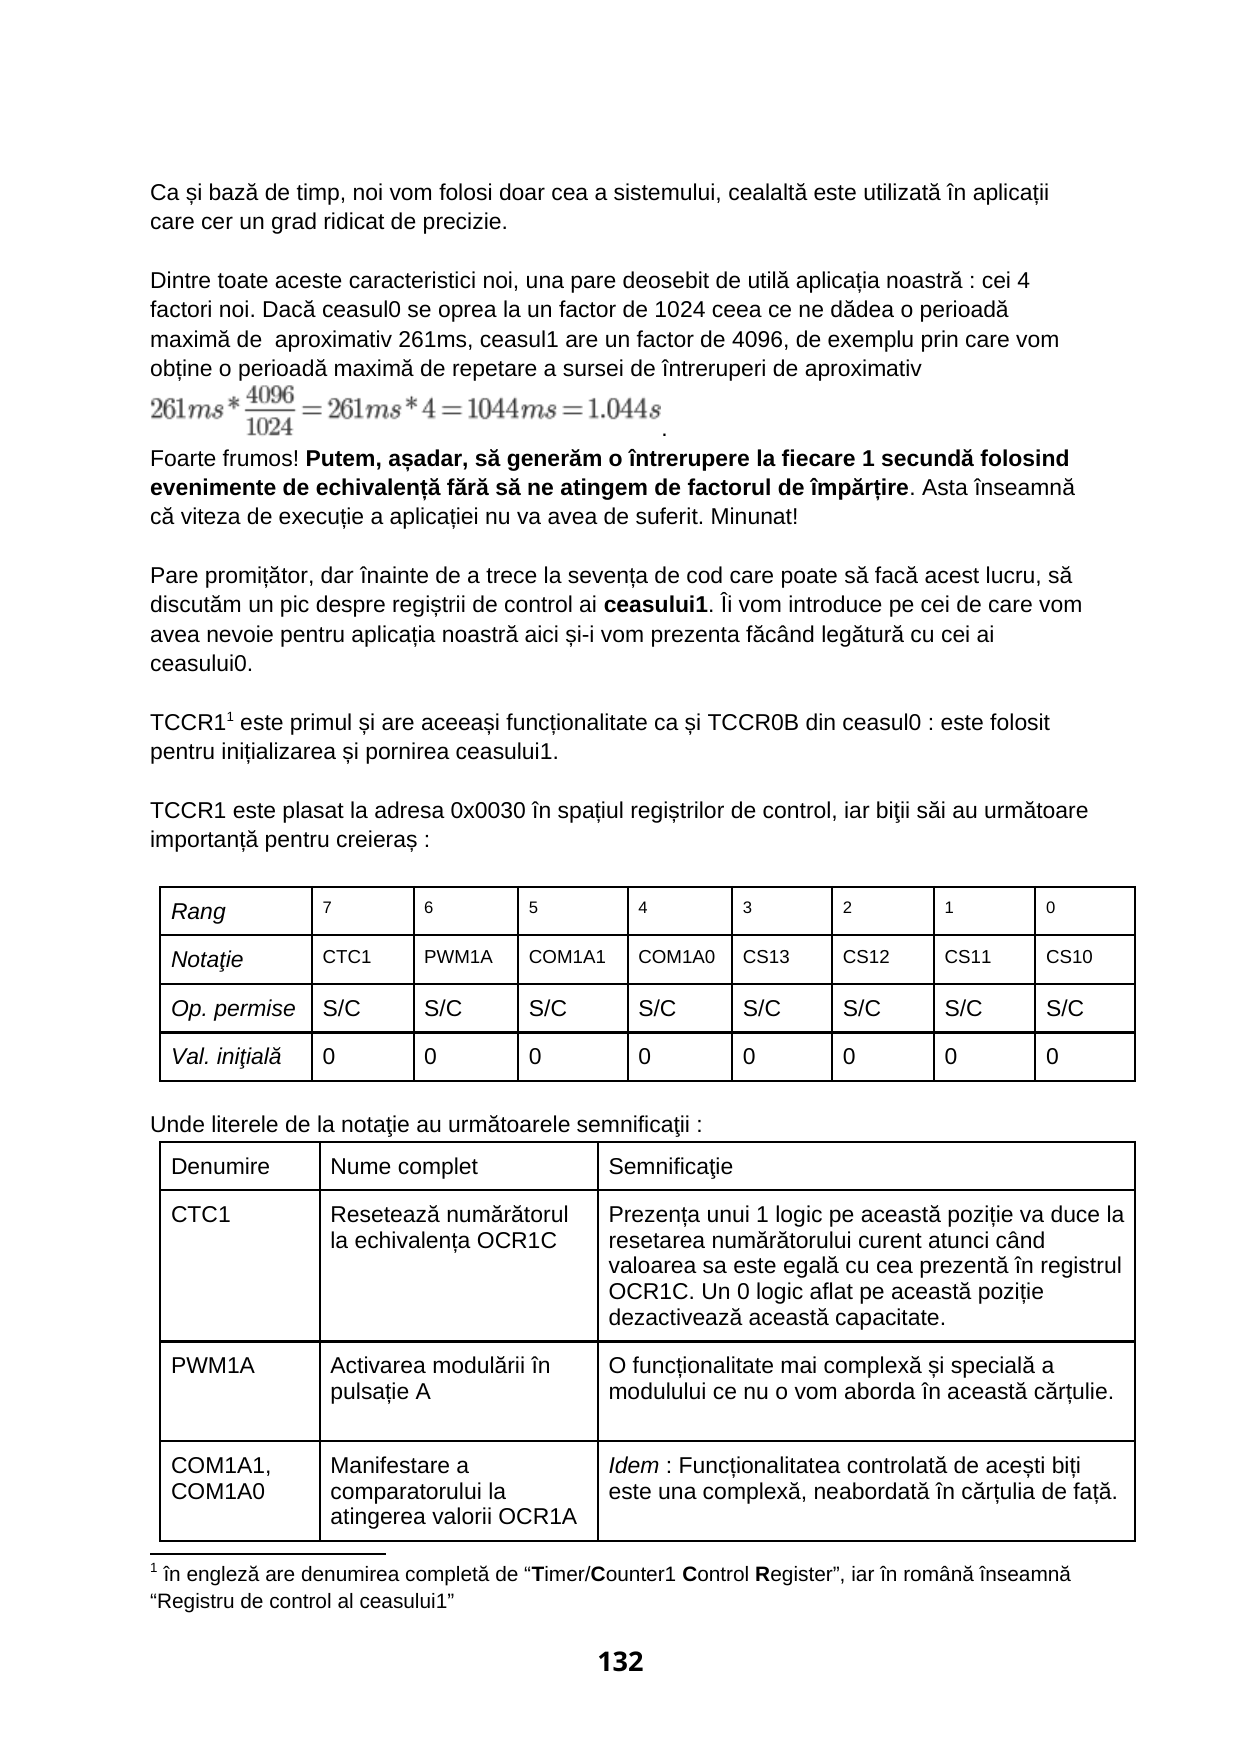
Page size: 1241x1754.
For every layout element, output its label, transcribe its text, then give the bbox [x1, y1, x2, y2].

table_cell Activarea modulării în pulsație A [321, 1343, 597, 1440]
table_cell Manifestare a comparatorului la atingerea valorii OCR1A [321, 1442, 597, 1540]
table_header 2 [833, 888, 933, 934]
table_header Nume complet [321, 1143, 597, 1189]
table_cell PWM1A [415, 936, 517, 983]
table_header Semnificaţie [599, 1143, 1134, 1189]
table_cell CS10 [1036, 936, 1134, 983]
table_cell S/C [733, 985, 831, 1031]
table_cell PWM1A [161, 1343, 319, 1440]
table_cell Notaţie [161, 936, 311, 983]
table_cell S/C [629, 985, 731, 1031]
table_cell S/C [415, 985, 517, 1031]
table_cell Resetează numărătorul la echivalența OCR1C [321, 1191, 597, 1340]
table_header 3 [733, 888, 831, 934]
table_cell 0 [1036, 1034, 1134, 1080]
table_header Denumire [161, 1143, 319, 1189]
table_header 1 [935, 888, 1034, 934]
table_header 5 [519, 888, 627, 934]
table_cell CTC1 [313, 936, 413, 983]
table_cell O funcționalitate mai complexă și specială a modulului ce nu o vom aborda în această cărțulie. [599, 1343, 1134, 1440]
table_header Rang [161, 888, 311, 934]
table_cell Idem : Funcționalitatea controlată de acești biți este una complexă, neabordată în cărțulia de față. [599, 1442, 1134, 1540]
table_cell 0 [629, 1034, 731, 1080]
text Dintre toate aceste caracteristici noi, una pare deosebit de utilă aplicația noastră : cei 4 factori noi. Dacă ceasul0 se oprea la un factor de 1024 ceea ce ne dădea o perioadă maximă de aproximativ 261ms, ceasul1 are un factor de 4096, de exemplu prin care vom obține o perioadă maximă de repetare a sursei de întreruperi de aproximativ . [150, 267, 1091, 441]
table_header 4 [629, 888, 731, 934]
text Foarte frumos! Putem, așadar, să generăm o întrerupere la fiecare 1 secundă folosind evenimente de echivalență fără să ne atingem de factorul de împărțire. Asta înseamnă că viteza de execuție a aplicației nu va avea de suferit. Minunat! [150, 445, 1091, 529]
table_cell S/C [935, 985, 1034, 1031]
picture [150, 385, 661, 437]
table_cell Prezența unui 1 logic pe această poziție va duce la resetarea numărătorului curent atunci când valoarea sa este egală cu cea prezentă în registrul OCR1C. Un 0 logic aflat pe această poziție dezactivează această capacitate. [599, 1191, 1134, 1340]
table_cell 0 [733, 1034, 831, 1080]
table_cell 0 [833, 1034, 933, 1080]
table_cell CS12 [833, 936, 933, 983]
table_cell CS11 [935, 936, 1034, 983]
table_cell CS13 [733, 936, 831, 983]
table_cell Op. permise [161, 985, 311, 1031]
table_cell 0 [935, 1034, 1034, 1080]
table_header 7 [313, 888, 413, 934]
text Ca și bază de timp, noi vom folosi doar cea a sistemului, cealaltă este utilizată în aplicații care cer un grad ridicat de precizie. [150, 179, 1091, 234]
table_cell Val. iniţială [161, 1034, 311, 1080]
table_header 6 [415, 888, 517, 934]
table_cell S/C [313, 985, 413, 1031]
table_cell 0 [415, 1034, 517, 1080]
table_cell S/C [1036, 985, 1134, 1031]
table_cell 0 [313, 1034, 413, 1080]
table_cell COM1A1 [519, 936, 627, 983]
table_cell 0 [519, 1034, 627, 1080]
text Unde literele de la notaţie au următoarele semnificaţii : [150, 1111, 1091, 1137]
table_cell COM1A1, COM1A0 [161, 1442, 319, 1540]
table_cell S/C [519, 985, 627, 1031]
text TCCR1 este primul și are aceeași funcționalitate ca și TCCR0B din ceasul0 : este folosit pentru inițializarea și pornirea ceasului1. [150, 709, 1091, 764]
table_cell S/C [833, 985, 933, 1031]
text în engleză are denumirea completă de “Timer/Counter1 Control Register”, iar în română înseamnă “Registru de control al ceasului1” [150, 1561, 1091, 1613]
table_cell COM1A0 [629, 936, 731, 983]
text Pare promițător, dar înainte de a trece la sevența de cod care poate să facă acest lucru, să discutăm un pic despre regiștrii de control ai ceasului1. Îi vom introduce pe cei de care vom avea nevoie pentru aplicația noastră aici și-i vom prezenta făcând legătură cu cei ai ceasului0. [150, 563, 1091, 676]
table_header 0 [1036, 888, 1134, 934]
table_cell CTC1 [161, 1191, 319, 1340]
text TCCR1 este plasat la adresa 0x0030 în spațiul regiștrilor de control, iar biţii săi au următoare importanță pentru creieraș : [150, 798, 1091, 853]
